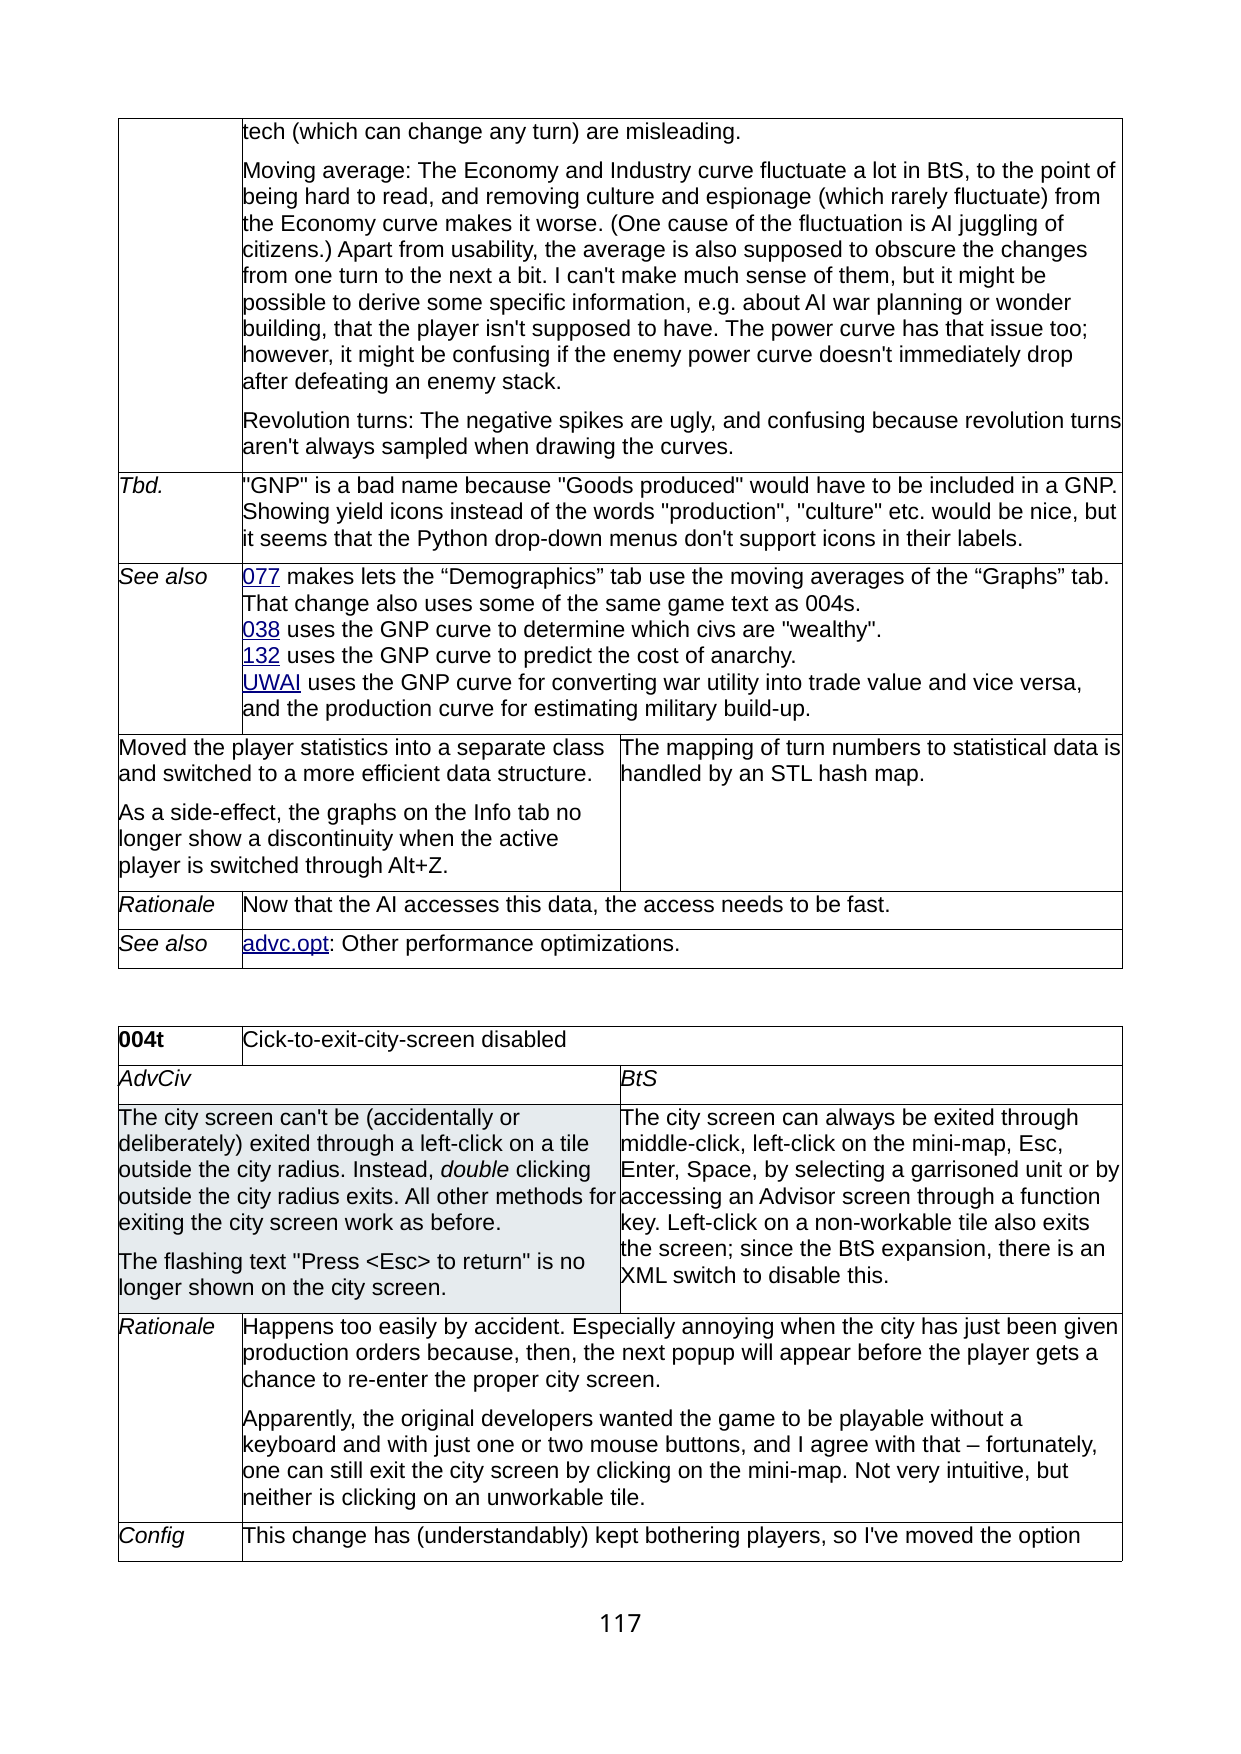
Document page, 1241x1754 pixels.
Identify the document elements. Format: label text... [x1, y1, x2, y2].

table_cell [119, 119, 242, 472]
table_cell tech (which can change any turn) are misleading. Moving average: The Economy and Industry curve fluctuate a lot in BtS, to the point of being hard to read, and removing culture and espionage (which rarely fluctuate) from the Economy curve makes it worse. (One cause of the fluctuation is AI juggling of citizens.) Apart from usability, the average is also supposed to obscure the changes from one turn to the next a bit. I can't make much sense of them, but it might be possible to derive some specific information, e.g. about AI war planning or wonder building, that the player isn't supposed to have. The power curve has that issue too; however, it might be confusing if the enemy power curve doesn't immediately drop after defeating an enemy stack. Revolution turns: The negative spikes are ugly, and confusing because revolution turns aren't always sampled when drawing the curves. [243, 119, 1122, 472]
table_cell Tbd. [119, 473, 242, 563]
table_cell This change has (understandably) kept bothering players, so I've moved the option [243, 1523, 1122, 1561]
table_cell Now that the AI accesses this data, the access needs to be fast. [243, 892, 1122, 929]
table_cell BtS [621, 1066, 1122, 1103]
table_cell Moved the player statistics into a separate class and switched to a more efficient data structure. As a side-effect, the graphs on the Info tab no longer show a discontinuity when the active player is switched through Alt+Z. [119, 735, 620, 891]
table_cell AdvCiv [119, 1066, 620, 1103]
table_cell Config [119, 1523, 242, 1561]
table_cell The mapping of turn numbers to statistical data is handled by an STL hash map. [621, 735, 1122, 891]
table_cell Rationale [119, 1314, 242, 1522]
table_cell "GNP" is a bad name because "Goods produced" would have to be included in a GNP. Showing yield icons instead of the words "production", "culture" etc. would be nice, but it seems that the Python drop-down menus don't support icons in their labels. [243, 473, 1122, 563]
table_cell 077 makes lets the “Demographics” tab use the moving averages of the “Graphs” tab. That change also uses some of the same game text as 004s. 038 uses the GNP curve to determine which civs are "wealthy". 132 uses the GNP curve to predict the cost of anarchy. UWAI uses the GNP curve for converting war utility into trade value and vice versa, and the production curve for estimating military build-up. [243, 564, 1122, 734]
table_cell Rationale [119, 892, 242, 929]
table_cell See also [119, 564, 242, 734]
table_cell advc.opt: Other performance optimizations. [243, 930, 1122, 968]
table_cell The city screen can always be exited through middle-click, left-click on the mini-map, Esc, Enter, Space, by selecting a garrisoned unit or by accessing an Advisor screen through a function key. Left-click on a non-workable tile also exits the screen; since the BtS expansion, there is an XML switch to disable this. [621, 1105, 1122, 1313]
table_cell Happens too easily by accident. Especially annoying when the city has just been given production orders because, then, the next popup will appear before the player gets a chance to re-enter the proper city screen. Apparently, the original developers wanted the game to be playable without a keyboard and with just one or two mouse buttons, and I agree with that – fortunately, one can still exit the city screen by clicking on the mini-map. Not very intuitive, but neither is clicking on an unworkable tile. [243, 1314, 1122, 1522]
table_header 004t [119, 1027, 242, 1065]
table_header Cick-to-exit-city-screen disabled [243, 1027, 1122, 1065]
table_cell See also [119, 930, 242, 968]
table_cell The city screen can't be (accidentally or deliberately) exited through a left-click on a tile outside the city radius. Instead, double clicking outside the city radius exits. All other methods for exiting the city screen work as before. The flashing text "Press <Esc> to return" is no longer shown on the city screen. [119, 1105, 620, 1313]
